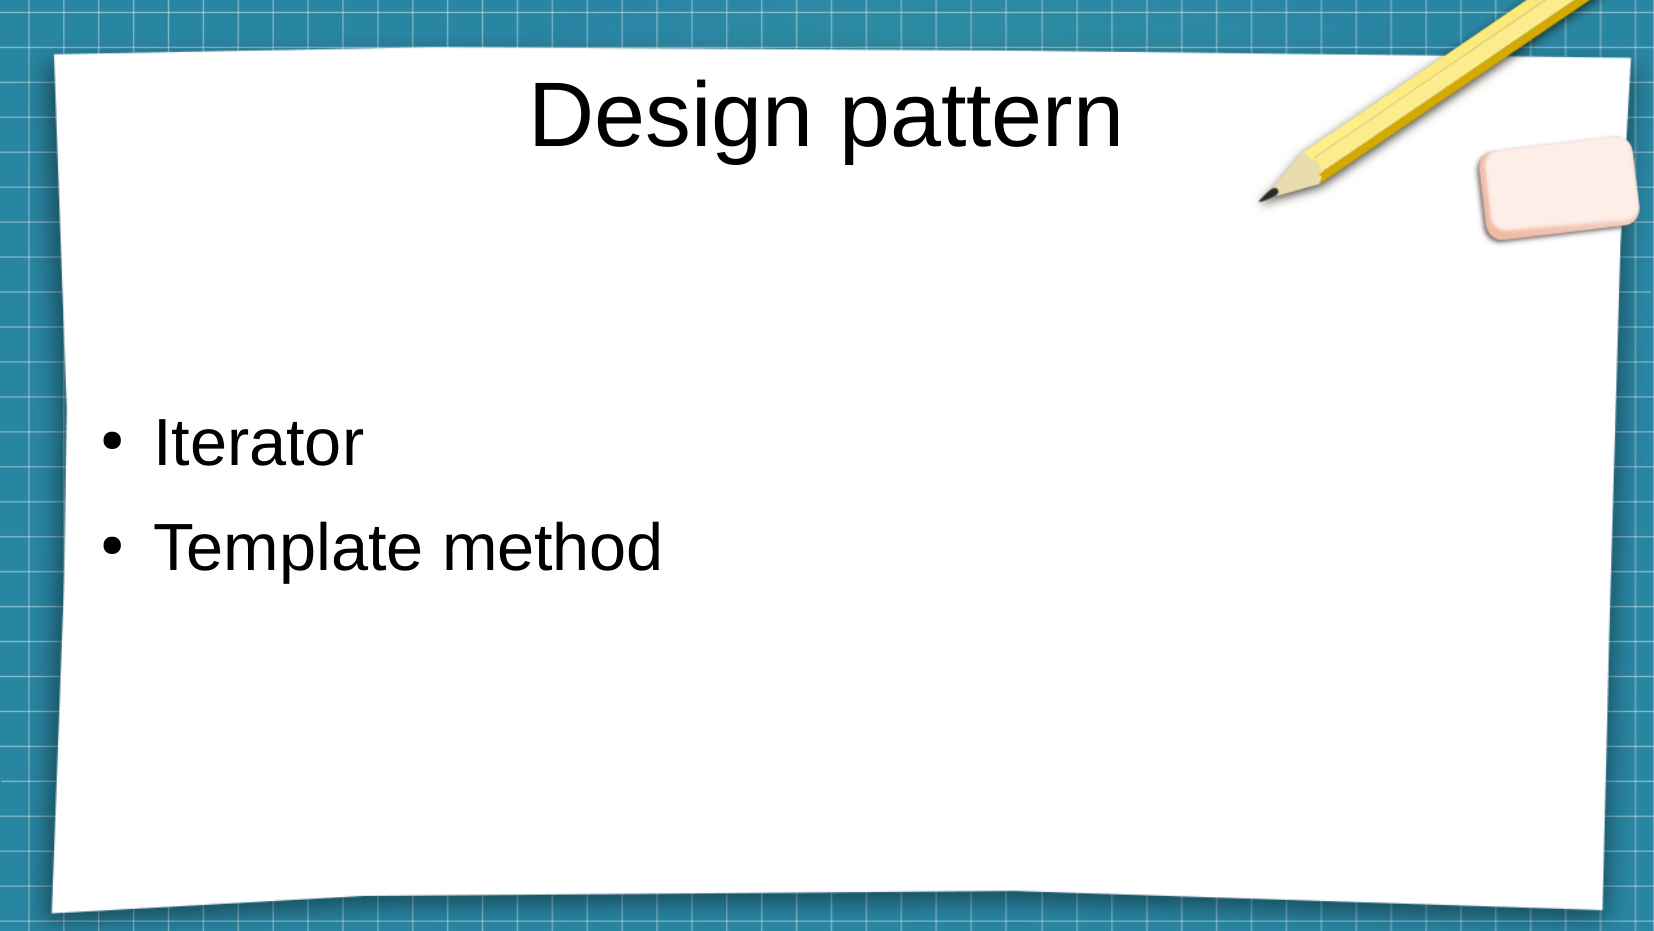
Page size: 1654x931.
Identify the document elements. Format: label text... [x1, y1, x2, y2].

picture [0, 0, 1654, 931]
list Iterator Template method [82, 405, 1571, 931]
title Design pattern [82, 37, 1571, 193]
